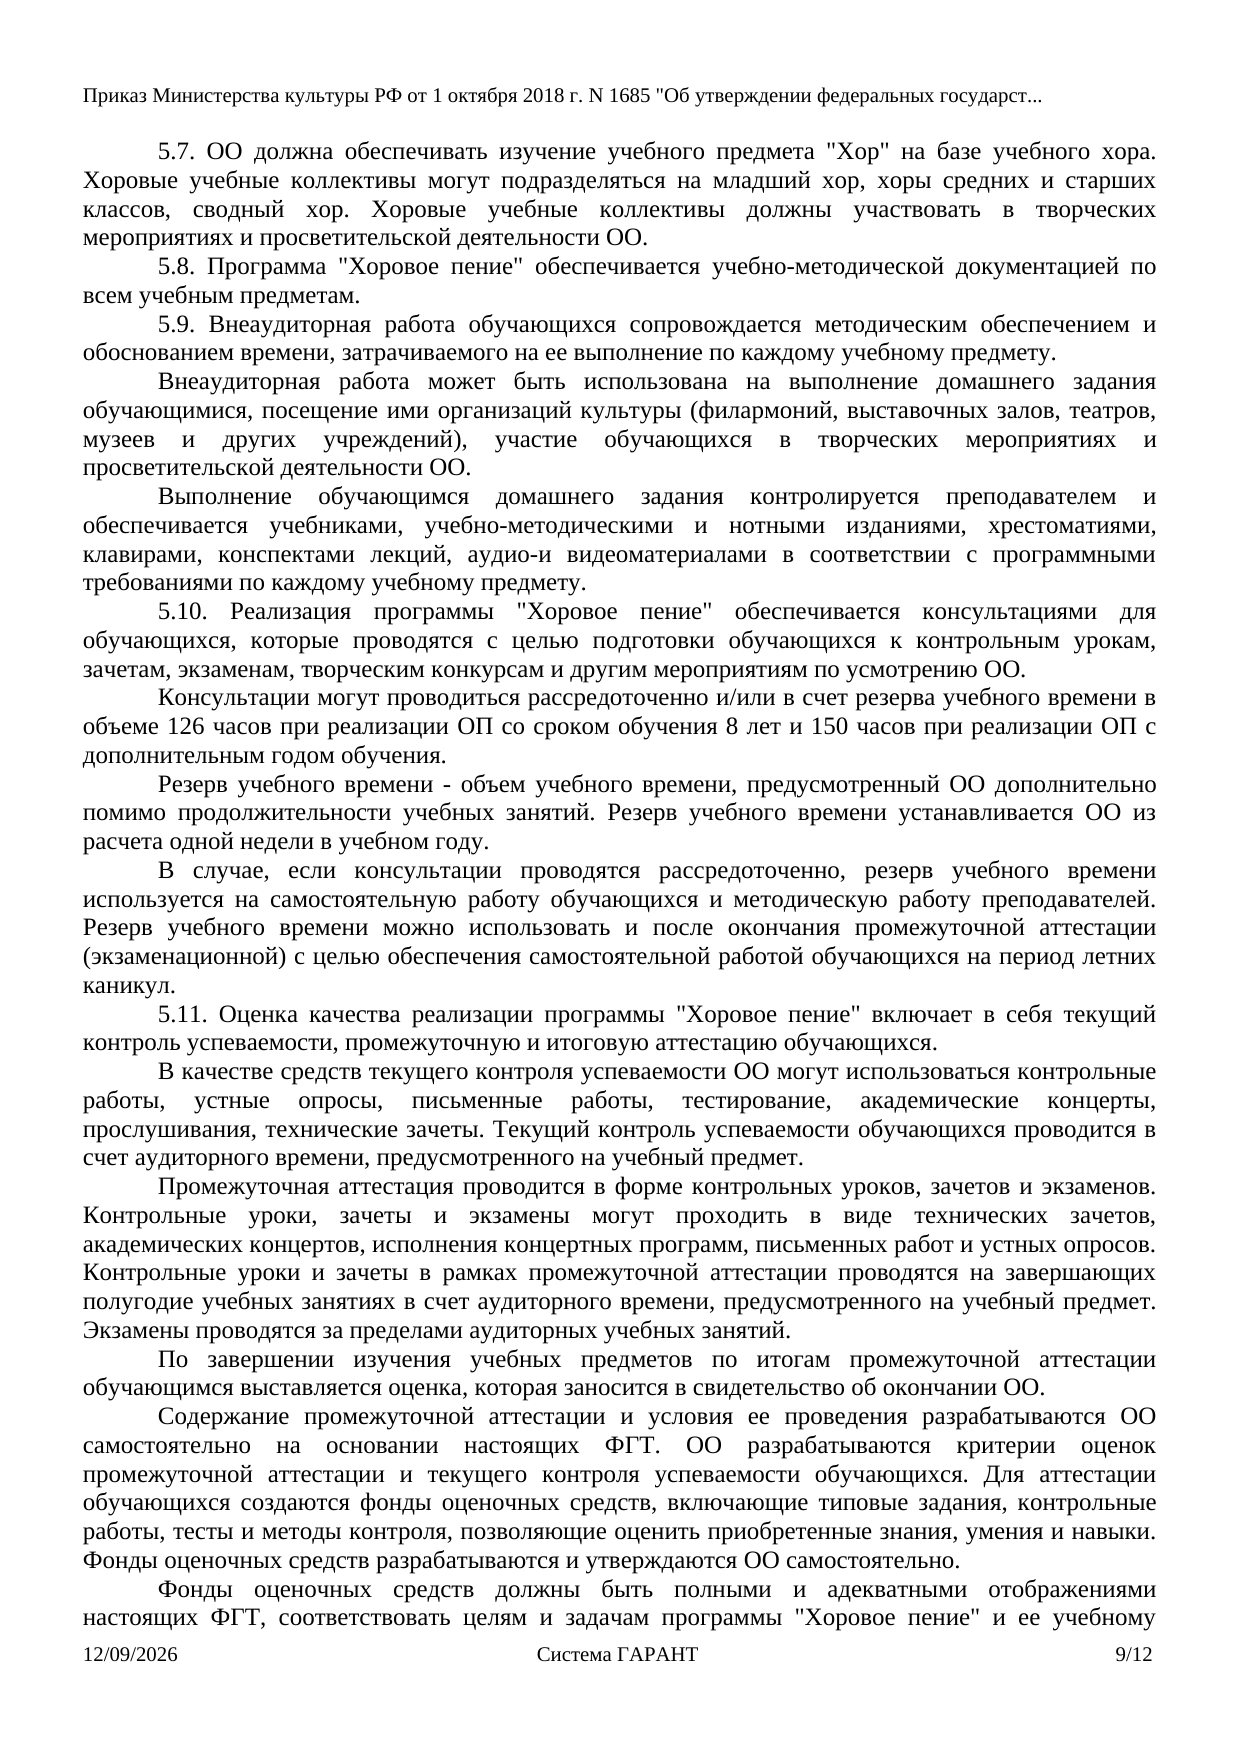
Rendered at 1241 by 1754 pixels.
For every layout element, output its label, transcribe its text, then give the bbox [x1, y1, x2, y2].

text Резерв учебного времени - объем учебного времени, предусмотренный ОО дополнительно помимо продолжительности учебных занятий. Резерв учебного времени устанавливается ОО из расчета одной недели в учебном году. [83, 769, 1157, 855]
text Выполнение обучающимся домашнего задания контролируется преподавателем и обеспечивается учебниками, учебно-методическими и нотными изданиями, хрестоматиями, клавирами, конспектами лекций, аудио-и видеоматериалами в соответствии с программными требованиями по каждому учебному предмету. [83, 481, 1157, 596]
text Содержание промежуточной аттестации и условия ее проведения разрабатываются ОО самостоятельно на основании настоящих ФГТ. ОО разрабатываются критерии оценок промежуточной аттестации и текущего контроля успеваемости обучающихся. Для аттестации обучающихся создаются фонды оценочных средств, включающие типовые задания, контрольные работы, тесты и методы контроля, позволяющие оценить приобретенные знания, умения и навыки. Фонды оценочных средств разрабатываются и утверждаются ОО самостоятельно. [83, 1401, 1157, 1574]
text Фонды оценочных средств должны быть полными и адекватными отображениями настоящих ФГТ, соответствовать целям и задачам программы "Хоровое пение" и ее учебному [83, 1574, 1157, 1631]
text Консультации могут проводиться рассредоточенно и/или в счет резерва учебного времени в объеме 126 часов при реализации ОП со сроком обучения 8 лет и 150 часов при реализации ОП с дополнительным годом обучения. [83, 682, 1157, 769]
text Промежуточная аттестация проводится в форме контрольных уроков, зачетов и экзаменов. Контрольные уроки, зачеты и экзамены могут проходить в виде технических зачетов, академических концертов, исполнения концертных программ, письменных работ и устных опросов. Контрольные уроки и зачеты в рамках промежуточной аттестации проводятся на завершающих полугодие учебных занятиях в счет аудиторного времени, предусмотренного на учебный предмет. Экзамены проводятся за пределами аудиторных учебных занятий. [83, 1171, 1157, 1344]
text 5.9. Внеаудиторная работа обучающихся сопровождается методическим обеспечением и обоснованием времени, затрачиваемого на ее выполнение по каждому учебному предмету. [83, 309, 1157, 366]
text 5.7. ОО должна обеспечивать изучение учебного предмета "Хор" на базе учебного хора. Хоровые учебные коллективы могут подразделяться на младший хор, хоры средних и старших классов, сводный хор. Хоровые учебные коллективы должны участвовать в творческих мероприятиях и просветительской деятельности ОО. [83, 136, 1157, 251]
text Внеаудиторная работа может быть использована на выполнение домашнего задания обучающимися, посещение ими организаций культуры (филармоний, выставочных залов, театров, музеев и других учреждений), участие обучающихся в творческих мероприятиях и просветительской деятельности ОО. [83, 366, 1157, 481]
text В случае, если консультации проводятся рассредоточенно, резерв учебного времени используется на самостоятельную работу обучающихся и методическую работу преподавателей. Резерв учебного времени можно использовать и после окончания промежуточной аттестации (экзаменационной) с целью обеспечения самостоятельной работой обучающихся на период летних каникул. [83, 855, 1157, 999]
text В качестве средств текущего контроля успеваемости ОО могут использоваться контрольные работы, устные опросы, письменные работы, тестирование, академические концерты, прослушивания, технические зачеты. Текущий контроль успеваемости обучающихся проводится в счет аудиторного времени, предусмотренного на учебный предмет. [83, 1056, 1157, 1171]
text По завершении изучения учебных предметов по итогам промежуточной аттестации обучающимся выставляется оценка, которая заносится в свидетельство об окончании ОО. [83, 1344, 1157, 1401]
text 5.10. Реализация программы "Хоровое пение" обеспечивается консультациями для обучающихся, которые проводятся с целью подготовки обучающихся к контрольным урокам, зачетам, экзаменам, творческим конкурсам и другим мероприятиям по усмотрению ОО. [83, 596, 1157, 682]
text 5.11. Оценка качества реализации программы "Хоровое пение" включает в себя текущий контроль успеваемости, промежуточную и итоговую аттестацию обучающихся. [83, 999, 1157, 1056]
text 5.8. Программа "Хоровое пение" обеспечивается учебно-методической документацией по всем учебным предметам. [83, 251, 1157, 309]
